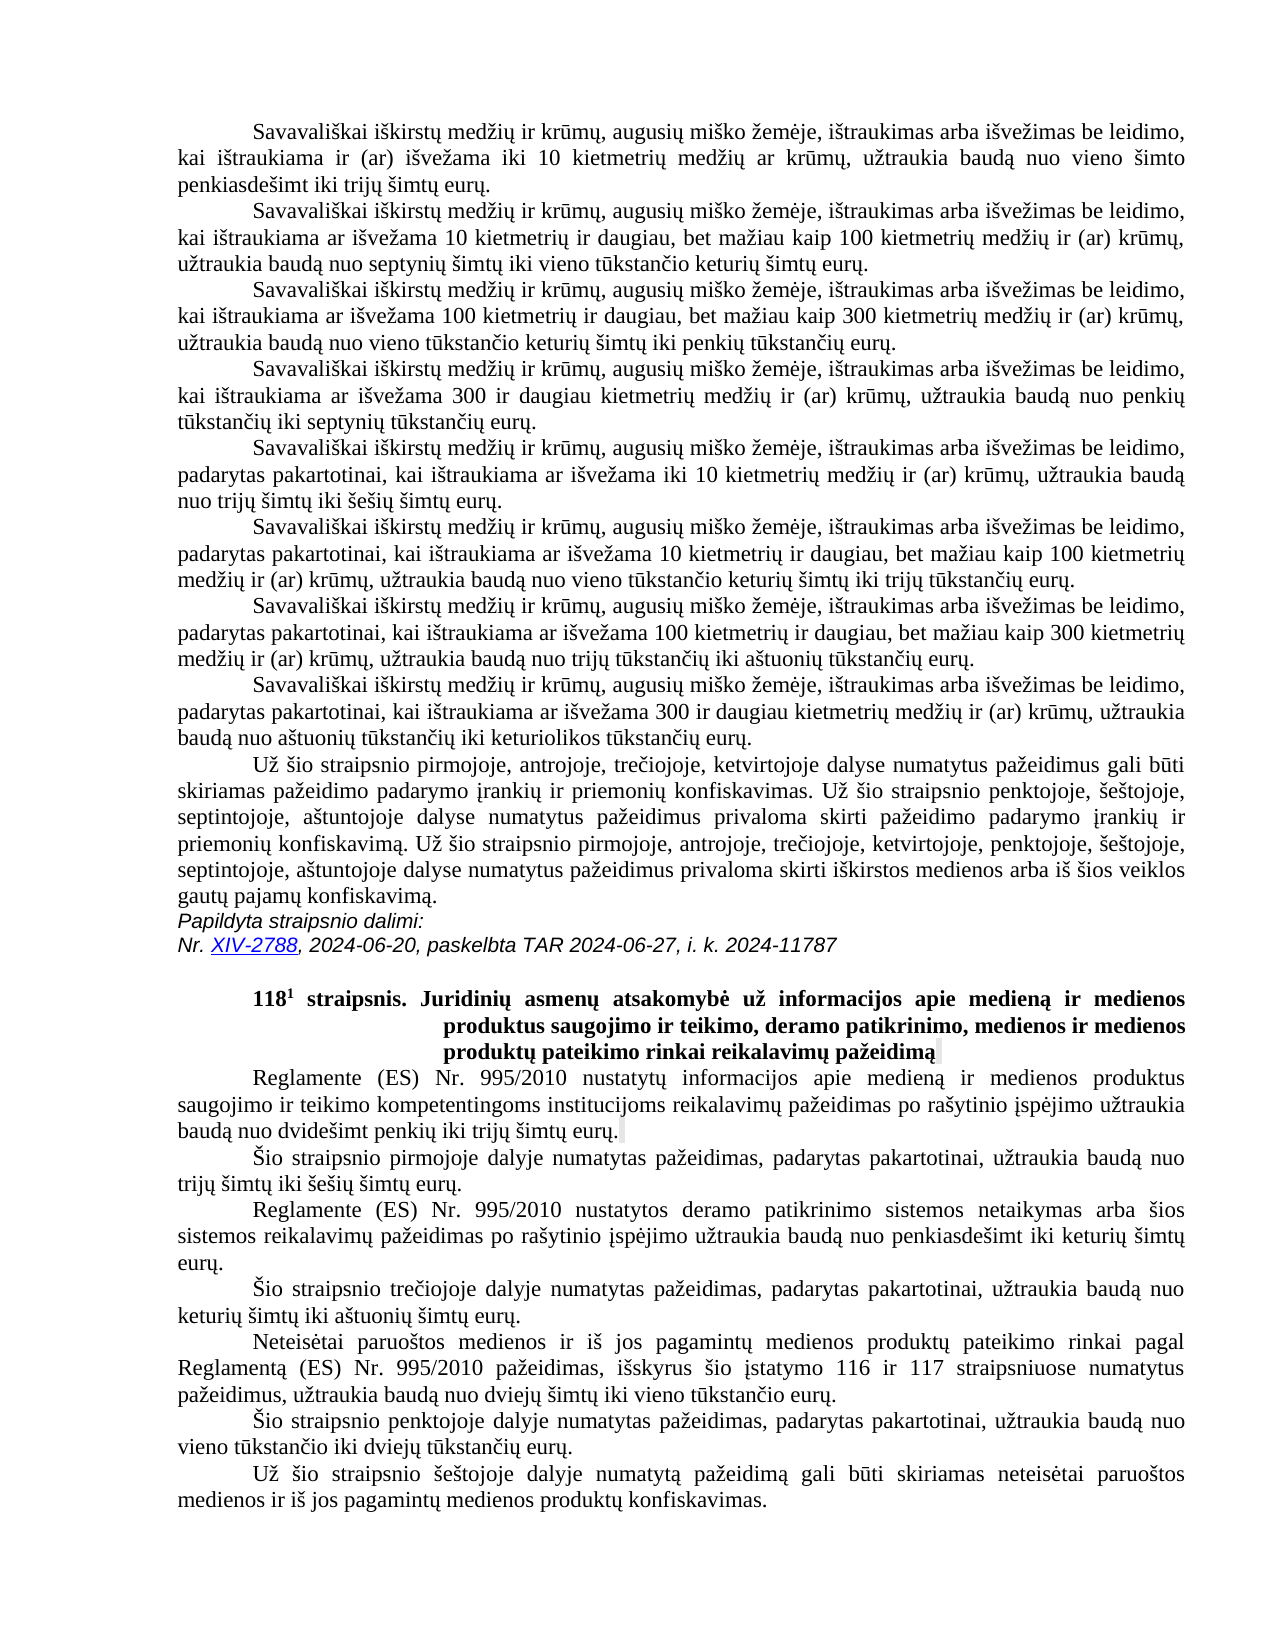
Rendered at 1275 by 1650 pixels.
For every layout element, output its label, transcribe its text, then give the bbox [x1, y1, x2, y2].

text Nr. XIV-2788, 2024-06-20, paskelbta TAR 2024-06-27, i. k. 2024-11787 [177, 933, 1186, 957]
text Reglamente (ES) Nr. 995/2010 nustatytos deramo patikrinimo sistemos netaikymas arba šios sistemos reikalavimų pažeidimas po rašytinio įspėjimo užtraukia baudą nuo penkiasdešimt iki keturių šimtų eurų. [177, 1196, 1186, 1275]
text Šio straipsnio pirmojoje dalyje numatytas pažeidimas, padarytas pakartotinai, užtraukia baudą nuo trijų šimtų iki šešių šimtų eurų. [177, 1143, 1186, 1196]
text Už šio straipsnio šeštojoje dalyje numatytą pažeidimą gali būti skiriamas neteisėtai paruoštos medienos ir iš jos pagamintų medienos produktų konfiskavimas. [177, 1460, 1186, 1512]
text Savavališkai iškirstų medžių ir krūmų, augusių miško žemėje, ištraukimas arba išvežimas be leidimo, kai ištraukiama ir (ar) išvežama iki 10 kietmetrių medžių ar krūmų, užtraukia baudą nuo vieno šimto penkiasdešimt iki trijų šimtų eurų. [177, 118, 1186, 197]
text Savavališkai iškirstų medžių ir krūmų, augusių miško žemėje, ištraukimas arba išvežimas be leidimo, padarytas pakartotinai, kai ištraukiama ar išvežama iki 10 kietmetrių medžių ir (ar) krūmų, užtraukia baudą nuo trijų šimtų iki šešių šimtų eurų. [177, 434, 1186, 513]
text Šio straipsnio penktojoje dalyje numatytas pažeidimas, padarytas pakartotinai, užtraukia baudą nuo vieno tūkstančio iki dviejų tūkstančių eurų. [177, 1407, 1186, 1460]
text Šio straipsnio trečiojoje dalyje numatytas pažeidimas, padarytas pakartotinai, užtraukia baudą nuo keturių šimtų iki aštuonių šimtų eurų. [177, 1275, 1186, 1328]
text Savavališkai iškirstų medžių ir krūmų, augusių miško žemėje, ištraukimas arba išvežimas be leidimo, padarytas pakartotinai, kai ištraukiama ar išvežama 100 kietmetrių ir daugiau, bet mažiau kaip 300 kietmetrių medžių ir (ar) krūmų, užtraukia baudą nuo trijų tūkstančių iki aštuonių tūkstančių eurų. [177, 592, 1186, 672]
text Savavališkai iškirstų medžių ir krūmų, augusių miško žemėje, ištraukimas arba išvežimas be leidimo, kai ištraukiama ar išvežama 100 kietmetrių ir daugiau, bet mažiau kaip 300 kietmetrių medžių ir (ar) krūmų, užtraukia baudą nuo vieno tūkstančio keturių šimtų iki penkių tūkstančių eurų. [177, 276, 1186, 355]
text 1181 straipsnis. Juridinių asmenų atsakomybė už informacijos apie medieną ir medienos produktus saugojimo ir teikimo, deramo patikrinimo, medienos ir medienos produktų pateikimo rinkai reikalavimų pažeidimą [252, 985, 1186, 1064]
text Savavališkai iškirstų medžių ir krūmų, augusių miško žemėje, ištraukimas arba išvežimas be leidimo, kai ištraukiama ar išvežama 10 kietmetrių ir daugiau, bet mažiau kaip 100 kietmetrių medžių ir (ar) krūmų, užtraukia baudą nuo septynių šimtų iki vieno tūkstančio keturių šimtų eurų. [177, 197, 1186, 276]
text Savavališkai iškirstų medžių ir krūmų, augusių miško žemėje, ištraukimas arba išvežimas be leidimo, padarytas pakartotinai, kai ištraukiama ar išvežama 10 kietmetrių ir daugiau, bet mažiau kaip 100 kietmetrių medžių ir (ar) krūmų, užtraukia baudą nuo vieno tūkstančio keturių šimtų iki trijų tūkstančių eurų. [177, 513, 1186, 592]
text Už šio straipsnio pirmojoje, antrojoje, trečiojoje, ketvirtojoje dalyse numatytus pažeidimus gali būti skiriamas pažeidimo padarymo įrankių ir priemonių konfiskavimas. Už šio straipsnio penktojoje, šeštojoje, septintojoje, aštuntojoje dalyse numatytus pažeidimus privaloma skirti pažeidimo padarymo įrankių ir priemonių konfiskavimą. Už šio straipsnio pirmojoje, antrojoje, trečiojoje, ketvirtojoje, penktojoje, šeštojoje, septintojoje, aštuntojoje dalyse numatytus pažeidimus privaloma skirti iškirstos medienos arba iš šios veiklos gautų pajamų konfiskavimą. [177, 751, 1186, 909]
text Savavališkai iškirstų medžių ir krūmų, augusių miško žemėje, ištraukimas arba išvežimas be leidimo, padarytas pakartotinai, kai ištraukiama ar išvežama 300 ir daugiau kietmetrių medžių ir (ar) krūmų, užtraukia baudą nuo aštuonių tūkstančių iki keturiolikos tūkstančių eurų. [177, 672, 1186, 751]
text Savavališkai iškirstų medžių ir krūmų, augusių miško žemėje, ištraukimas arba išvežimas be leidimo, kai ištraukiama ar išvežama 300 ir daugiau kietmetrių medžių ir (ar) krūmų, užtraukia baudą nuo penkių tūkstančių iki septynių tūkstančių eurų. [177, 355, 1186, 434]
text Papildyta straipsnio dalimi: [177, 909, 1186, 933]
text Neteisėtai paruoštos medienos ir iš jos pagamintų medienos produktų pateikimo rinkai pagal Reglamentą (ES) Nr. 995/2010 pažeidimas, išskyrus šio įstatymo 116 ir 117 straipsniuose numatytus pažeidimus, užtraukia baudą nuo dviejų šimtų iki vieno tūkstančio eurų. [177, 1328, 1186, 1407]
text Reglamente (ES) Nr. 995/2010 nustatytų informacijos apie medieną ir medienos produktus saugojimo ir teikimo kompetentingoms institucijoms reikalavimų pažeidimas po rašytinio įspėjimo užtraukia baudą nuo dvidešimt penkių iki trijų šimtų eurų. [177, 1064, 1186, 1143]
